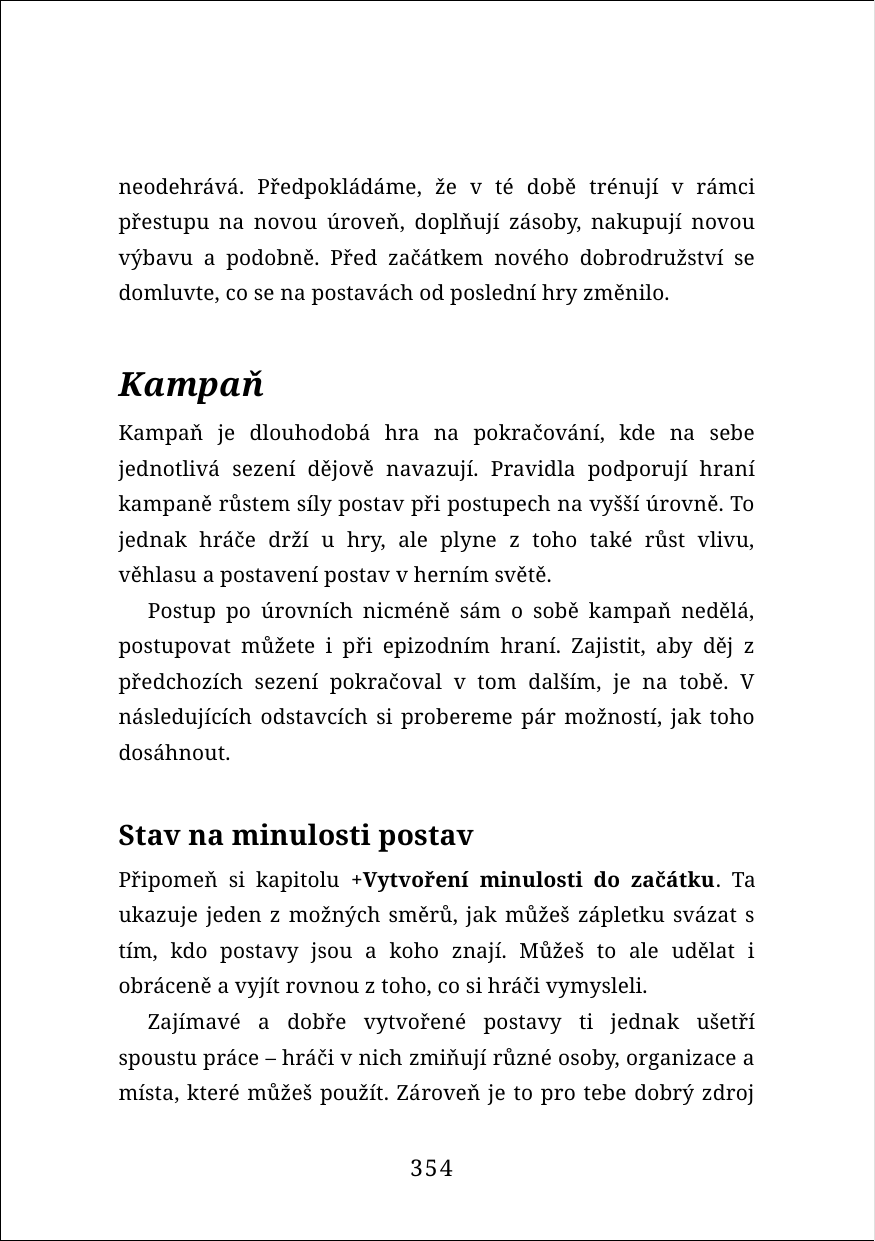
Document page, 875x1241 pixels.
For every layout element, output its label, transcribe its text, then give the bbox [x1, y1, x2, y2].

text neodehrává. Předpokládáme, že v té době trénují v rámci přestupu na novou úroveň, doplňují zásoby, nakupují novou výbavu a podobně. Před začátkem nového dobrodružství se domluvte, co se na postavách od poslední hry změnilo. [118, 172, 756, 307]
text Připomeň si kapitolu +Vytvoření minulosti do začátku. Ta ukazuje jeden z možných směrů, jak můžeš zápletku svázat s tím, kdo postavy jsou a koho znají. Můžeš to ale udělat i obráceně a vyjít rovnou z toho, co si hráči vymysleli. Zajímavé a dobře vytvořené postavy ti jednak ušetří spoustu práce – hráči v nich zmiňují různé osoby, organizace a místa, které můžeš použít. Zároveň je to pro tebe dobrý zdroj [118, 865, 756, 1107]
subtitle Stav na minulosti postav [118, 815, 756, 853]
subtitle Kampaň [118, 361, 756, 407]
text Kampaň je dlouhodobá hra na pokračování, kde na sebe jednotlivá sezení dějově navazují. Pravidla podporují hraní kampaně růstem síly postav při postupech na vyšší úrovně. To jednak hráče drží u hry, ale plyne z toho také růst vlivu, věhlasu a postavení postav v herním světě. Postup po úrovních nicméně sám o sobě kampaň nedělá, postupovat můžete i při epizodním hraní. Zajistit, aby děj z předchozích sezení pokračoval v tom dalším, je na tobě. V následujících odstavcích si probereme pár možností, jak toho dosáhnout. [118, 418, 756, 766]
